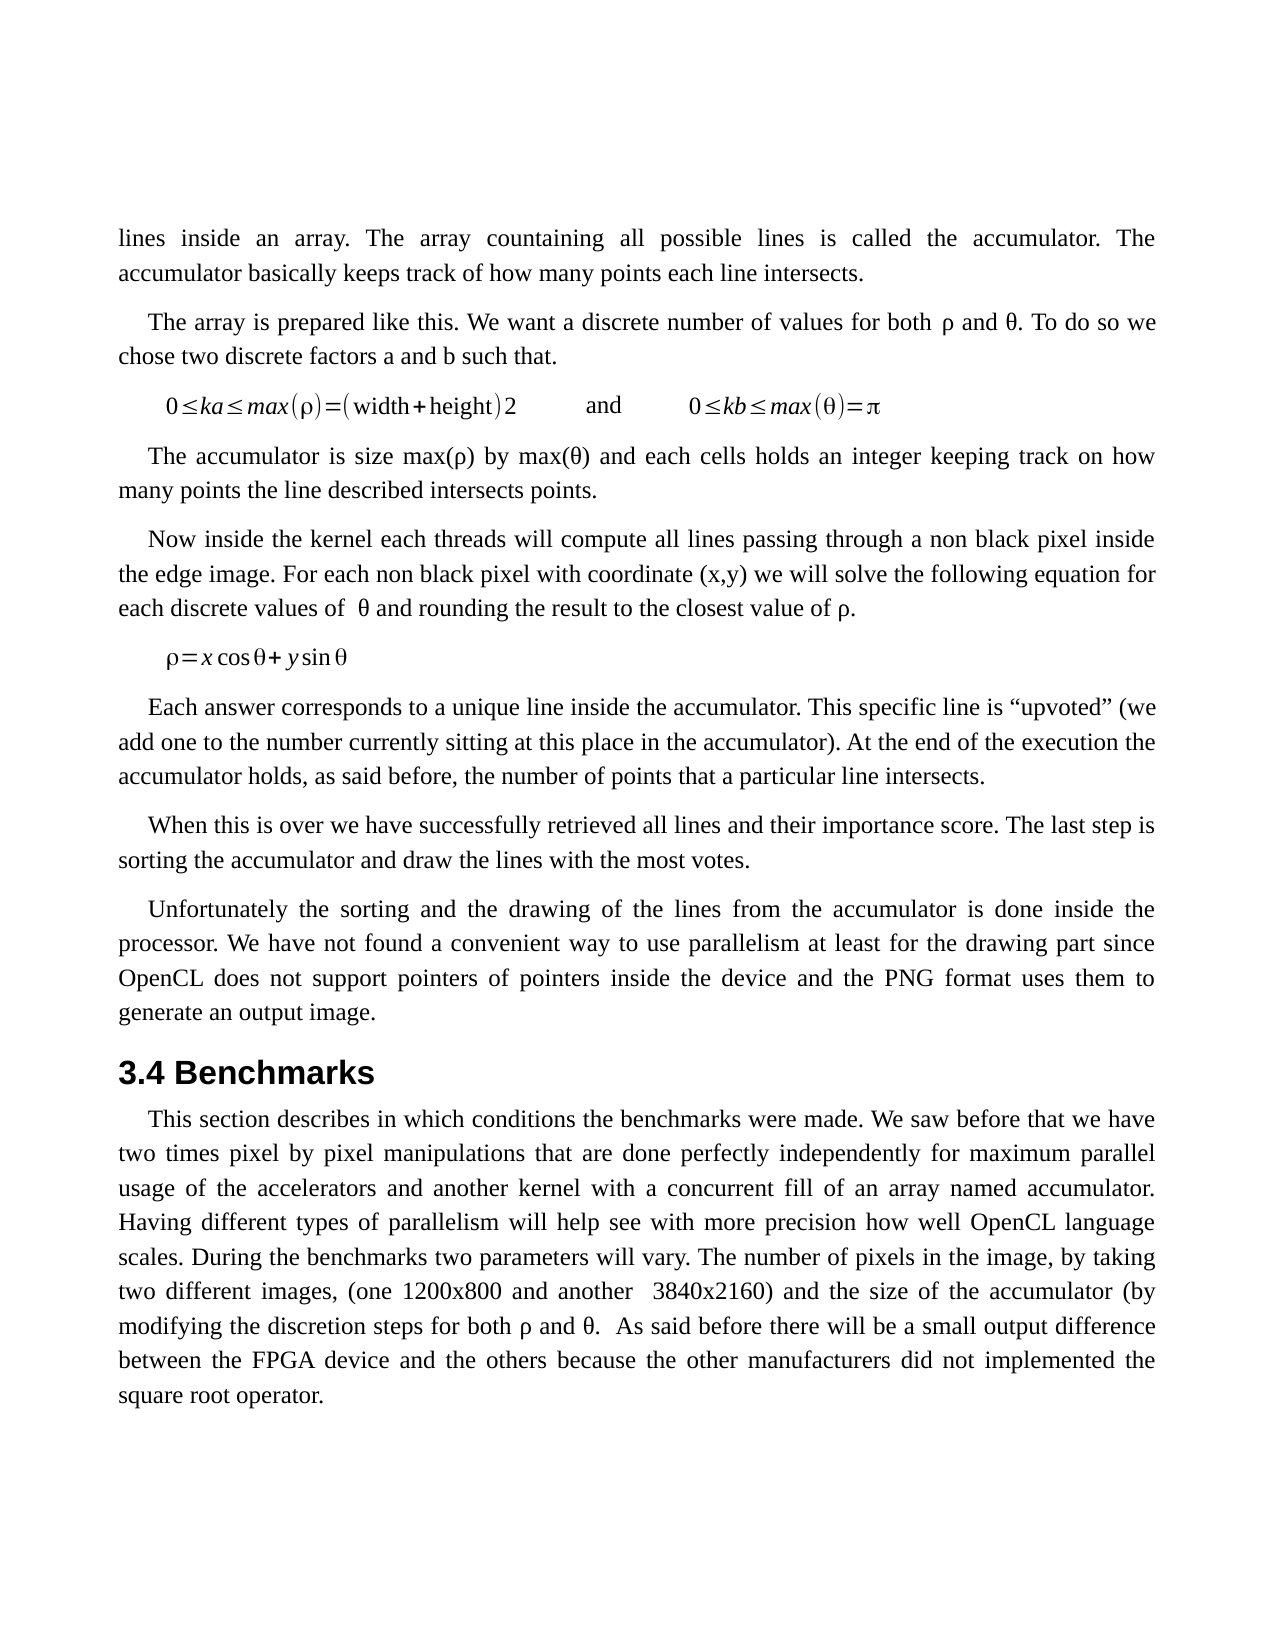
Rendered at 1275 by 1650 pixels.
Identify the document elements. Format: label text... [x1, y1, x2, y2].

text and [118, 390, 1157, 421]
subtitle 3.4 Benchmarks [118, 1053, 1157, 1091]
text This section describes in which conditions the benchmarks were made. We saw before that we have two times pixel by pixel manipulations that are done perfectly independently for maximum parallel usage of the accelerators and another kernel with a concurrent fill of an array named accumulator. Having different types of parallelism will help see with more precision how well OpenCL language scales. During the benchmarks two parameters will vary. The number of pixels in the image, by taking two different images, (one 1200x800 and another 3840x2160) and the size of the accumulator (by modifying the discretion steps for both ρ and θ. As said before there will be a small output difference between the FPGA device and the others because the other manufacturers did not implemented the square root operator. [118, 1104, 1157, 1408]
text When this is over we have successfully retrieved all lines and their importance score. The last step is sorting the accumulator and draw the lines with the most votes. [118, 810, 1157, 874]
text The array is prepared like this. We want a discrete number of values for both ρ and θ. To do so we chose two discrete factors a and b such that. [118, 307, 1157, 370]
text lines inside an array. The array countaining all possible lines is called the accumulator. The accumulator basically keeps track of how many points each line intersects. [118, 223, 1157, 286]
text Unfortunately the sorting and the drawing of the lines from the accumulator is done inside the processor. We have not found a convenient way to use parallelism at least for the drawing part since OpenCL does not support pointers of pointers inside the device and the PNG format uses them to generate an output image. [118, 894, 1157, 1026]
text The accumulator is size max(ρ) by max(θ) and each cells holds an integer keeping track on how many points the line described intersects points. [118, 441, 1157, 504]
text Now inside the kernel each threads will compute all lines passing through a non black pixel inside the edge image. For each non black pixel with coordinate (x,y) we will solve the following equation for each discrete values of θ and rounding the result to the closest value of ρ. [118, 524, 1157, 622]
text Each answer corresponds to a unique line inside the accumulator. This specific line is “upvoted” (we add one to the number currently sitting at this place in the accumulator). At the end of the execution the accumulator holds, as said before, the number of points that a particular line intersects. [118, 692, 1157, 790]
